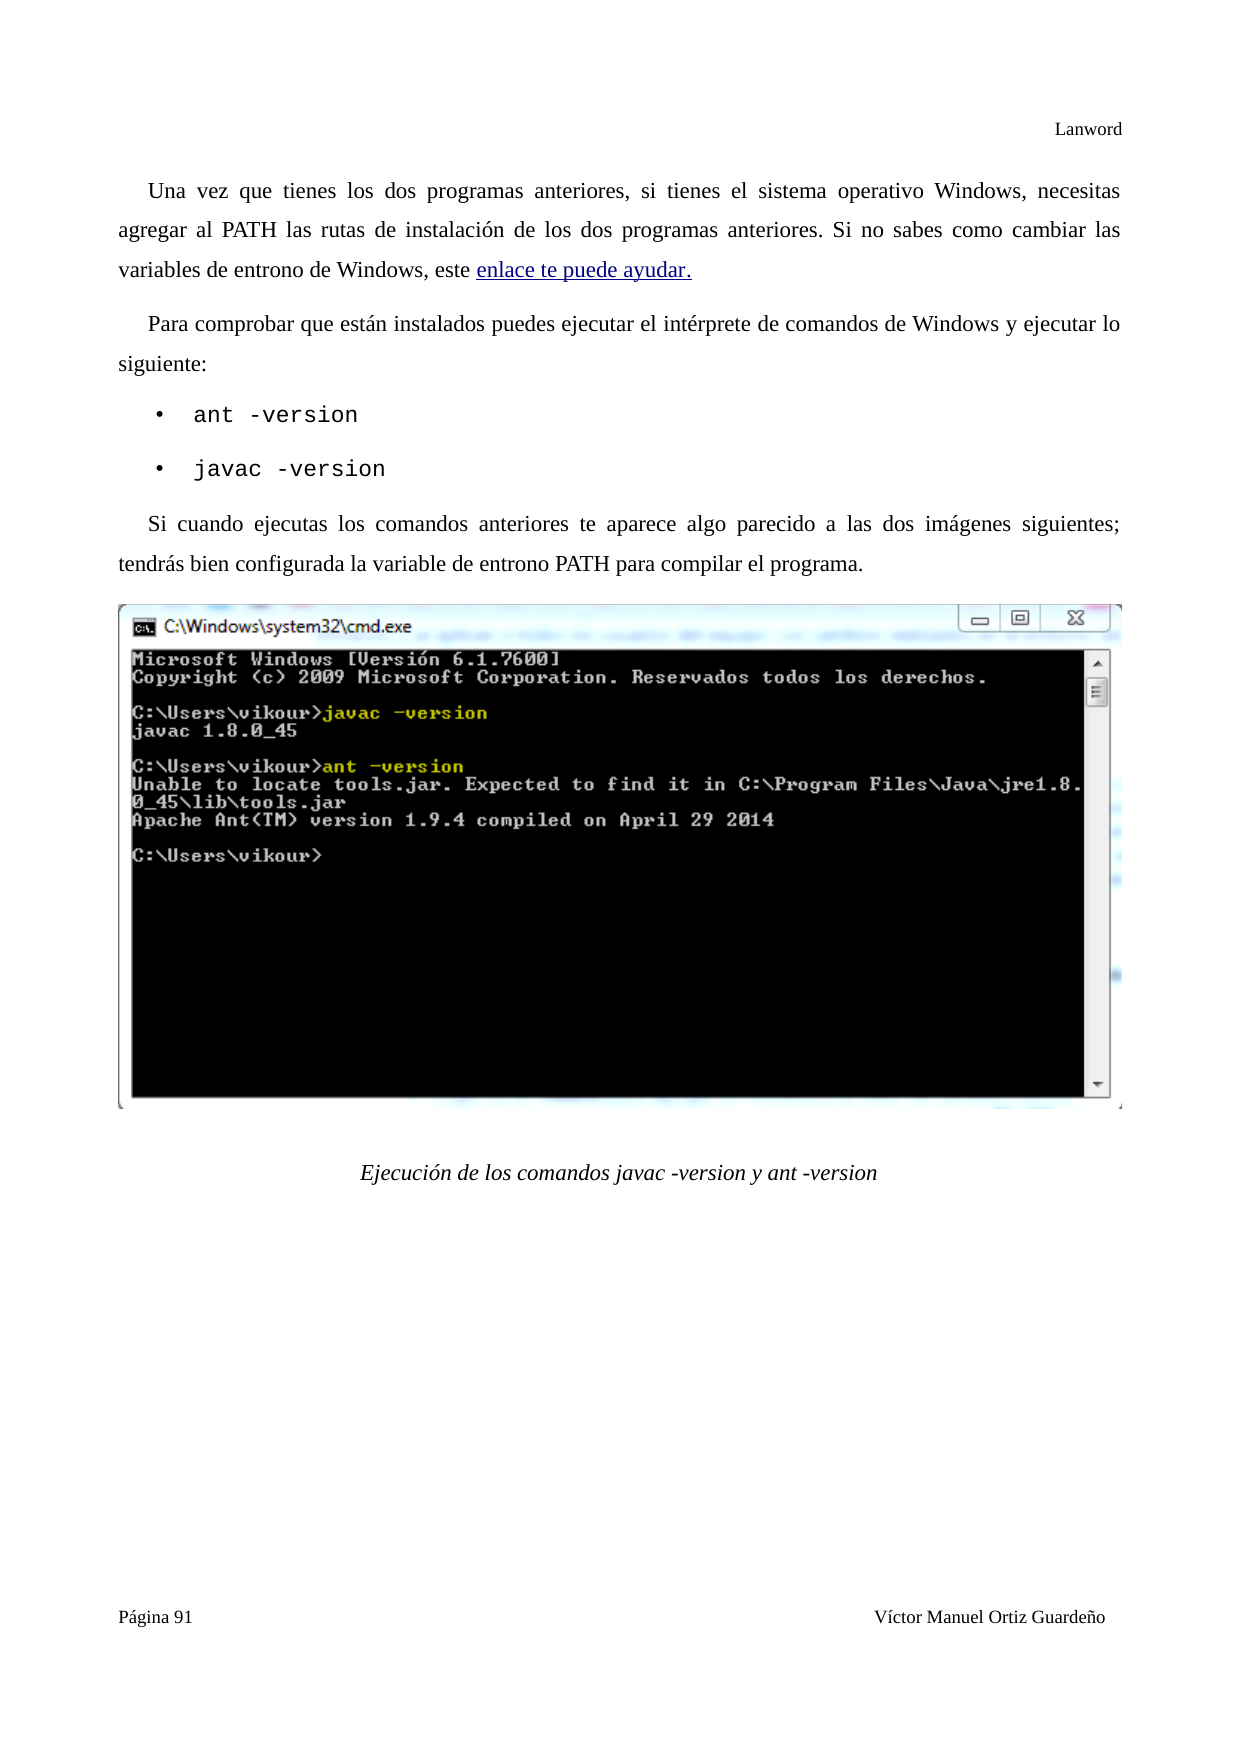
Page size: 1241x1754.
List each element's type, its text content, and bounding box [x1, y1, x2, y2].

list javac -version [156, 457, 1122, 483]
text Ejecución de los comandos javac -version y ant -version [118, 1159, 1122, 1185]
text Una vez que tienes los dos programas anteriores, si tienes el sistema operativo Windows, necesitas agregar al PATH las rutas de instalación de los dos programas anteriores. Si no sabes como cambiar las variables de entrono de Windows, este enlace te puede ayudar. [118, 177, 1122, 282]
text Para comprobar que están instalados puedes ejecutar el intérprete de comandos de Windows y ejecutar lo siguiente: [118, 310, 1122, 376]
list ant -version [156, 404, 1122, 429]
text Si cuando ejecutas los comandos anteriores te aparece algo parecido a las dos imágenes siguientes; tendrás bien configurada la variable de entrono PATH para compilar el programa. [118, 511, 1122, 576]
picture [118, 604, 1123, 1109]
